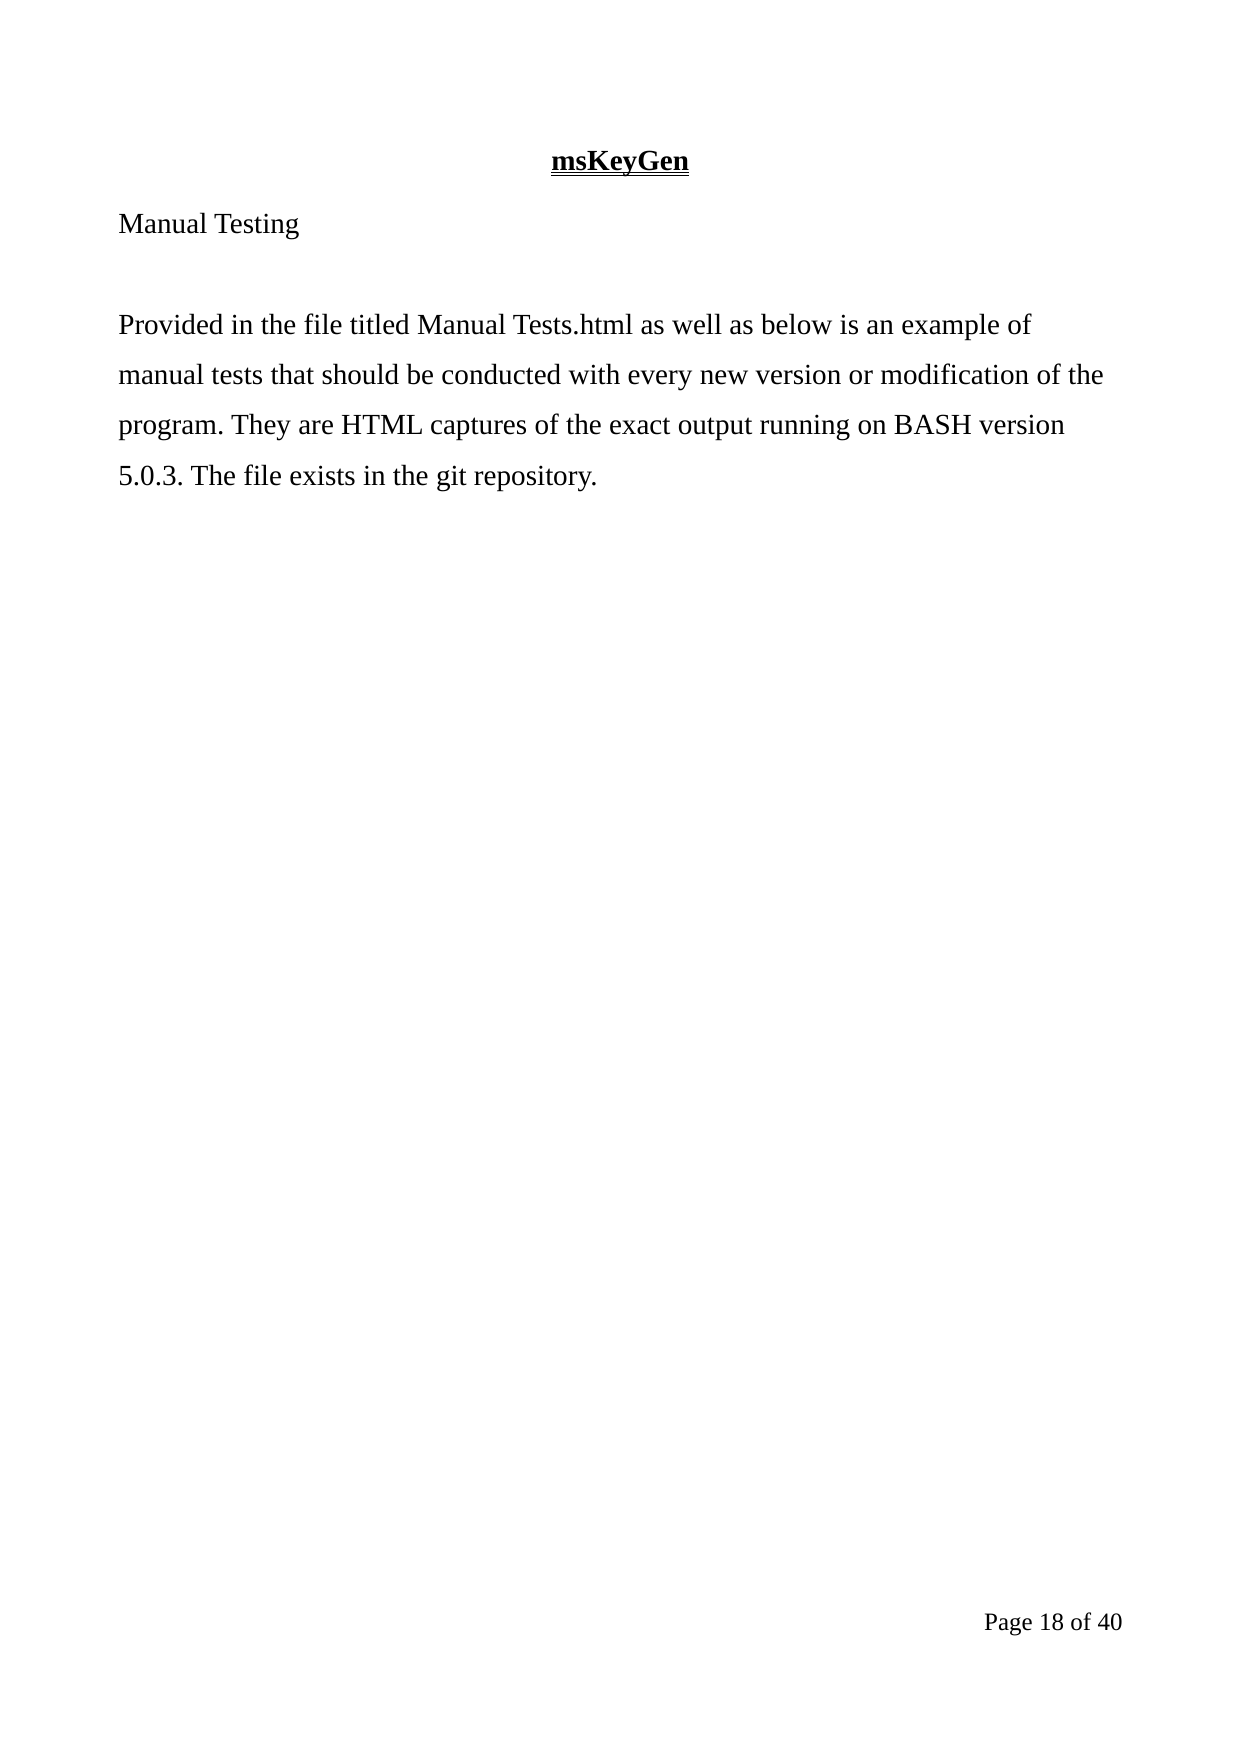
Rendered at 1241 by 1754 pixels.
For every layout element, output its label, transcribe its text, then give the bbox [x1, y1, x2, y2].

text Provided in the file titled Manual Tests.html as well as below is an example of manual tests that should be conducted with every new version or modification of the program. They are HTML captures of the exact output running on BASH version 5.0.3. The file exists in the git repository. [118, 307, 1122, 491]
text Manual Testing [118, 206, 1122, 240]
